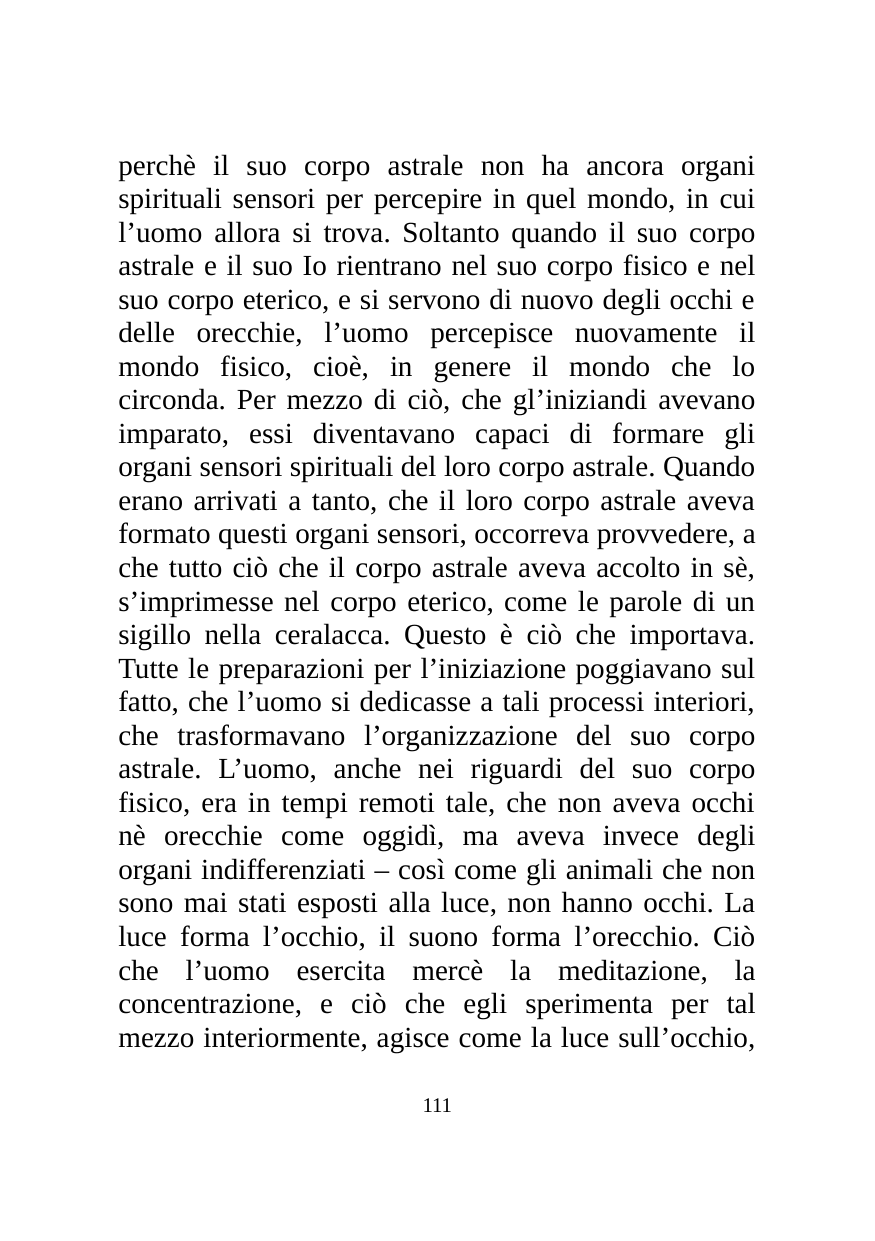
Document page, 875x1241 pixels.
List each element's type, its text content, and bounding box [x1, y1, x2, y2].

text perchè il suo corpo astrale non ha ancora organi spirituali sensori per percepire in quel mondo, in cui l’uomo allora si trova. Soltanto quando il suo corpo astrale e il suo Io rientrano nel suo corpo fisico e nel suo corpo eterico, e si servono di nuovo degli occhi e delle orecchie, l’uomo percepisce nuovamente il mondo fisico, cioè, in genere il mondo che lo circonda. Per mezzo di ciò, che gl’iniziandi avevano imparato, essi diventavano capaci di formare gli organi sensori spirituali del loro corpo astrale. Quando erano arrivati a tanto, che il loro corpo astrale aveva formato questi organi sensori, occorreva provvedere, a che tutto ciò che il corpo astrale aveva accolto in sè, s’imprimesse nel corpo eterico, come le parole di un sigillo nella ceralacca. Questo è ciò che importava. Tutte le preparazioni per l’iniziazione poggiavano sul fatto, che l’uomo si dedicasse a tali processi interiori, che trasformavano l’organizzazione del suo corpo astrale. L’uomo, anche nei riguardi del suo corpo fisico, era in tempi remoti tale, che non aveva occhi nè orecchie come oggidì, ma aveva invece degli organi indifferenziati – così come gli animali che non sono mai stati esposti alla luce, non hanno occhi. La luce forma l’occhio, il suono forma l’orecchio. Ciò che l’uomo esercita mercè la meditazione, la concentrazione, e ciò che egli sperimenta per tal mezzo interiormente, agisce come la luce sull’occhio, [118, 148, 756, 1053]
